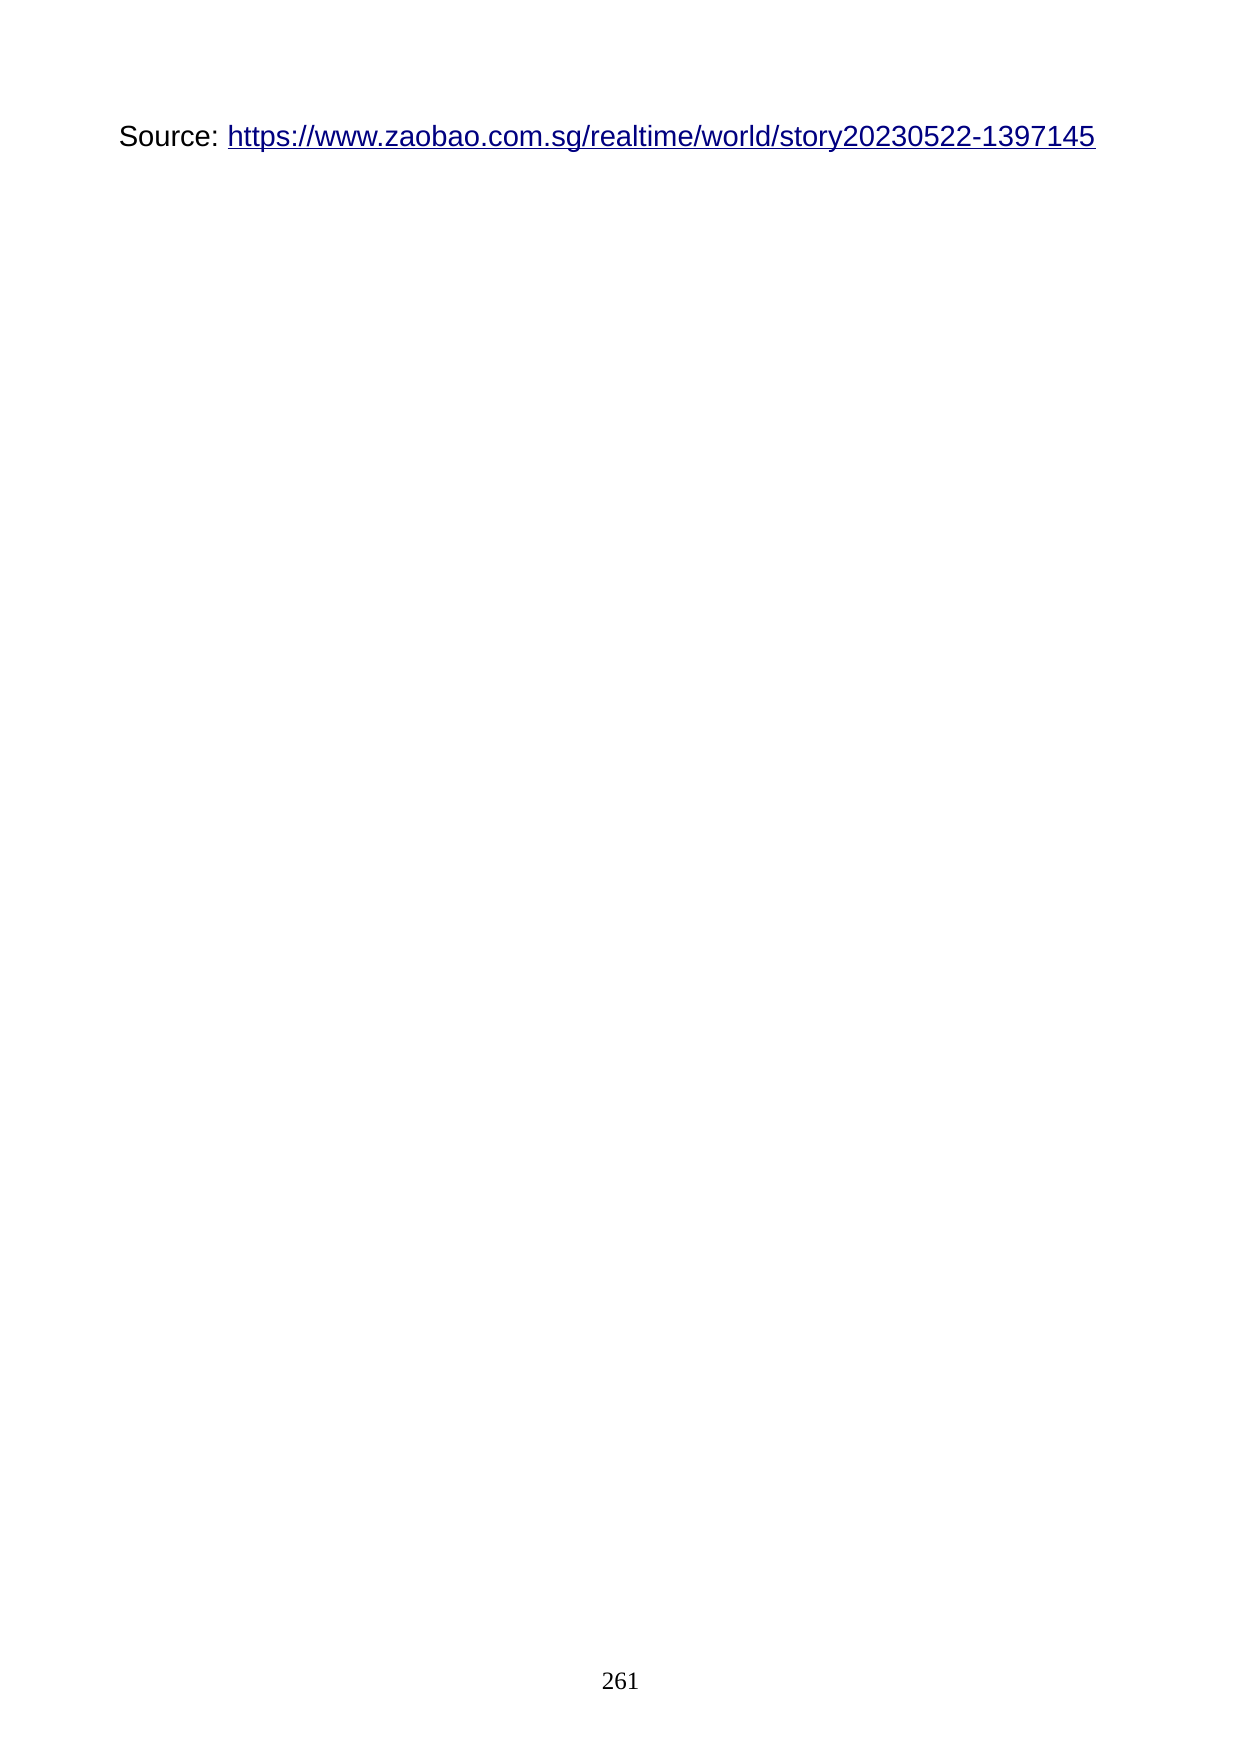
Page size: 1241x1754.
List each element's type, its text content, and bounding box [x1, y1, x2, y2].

text Source: https://www.zaobao.com.sg/realtime/world/story20230522-1397145 [118, 118, 1122, 152]
